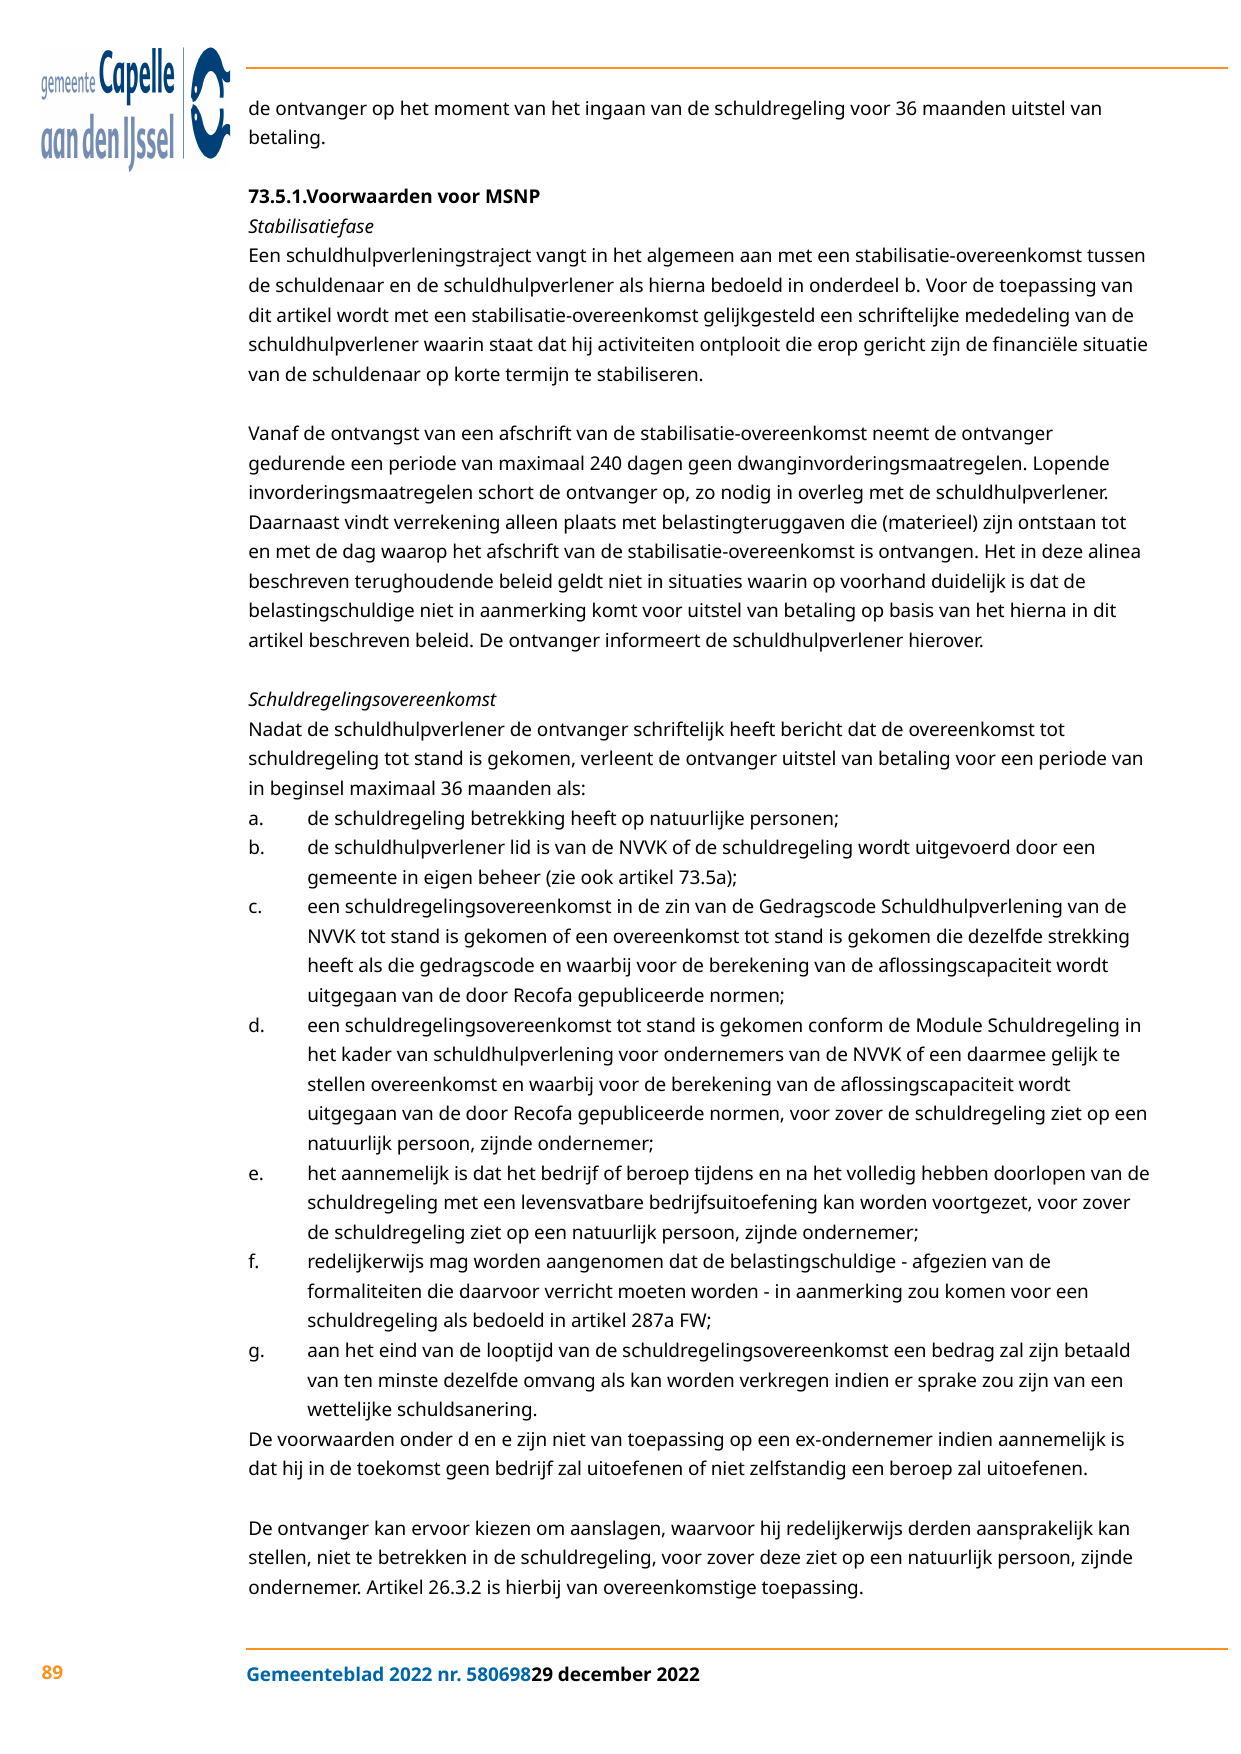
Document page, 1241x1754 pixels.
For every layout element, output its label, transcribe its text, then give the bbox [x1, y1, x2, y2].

text Nadat de schuldhulpverlener de ontvanger schriftelijk heeft bericht dat de overeenkomst tot schuldregeling tot stand is gekomen, verleent de ontvanger uitstel van betaling voor een periode van in beginsel maximaal 36 maanden als: [248, 716, 1152, 801]
text Stabilisatiefase [248, 213, 1152, 239]
list de schuldregeling betrekking heeft op natuurlijke personen; [248, 805, 1152, 831]
list het aannemelijk is dat het bedrijf of beroep tijdens en na het volledig hebben doorlopen van de schuldregeling met een levensvatbare bedrijfsuitoefening kan worden voortgezet, voor zover de schuldregeling ziet op een natuurlijk persoon, zijnde ondernemer; [248, 1160, 1152, 1245]
list een schuldregelingsovereenkomst in de zin van de Gedragscode Schuldhulpverlening van de NVVK tot stand is gekomen of een overeenkomst tot stand is gekomen die dezelfde strekking heeft als die gedragscode en waarbij voor de berekening van de aflossingscapaciteit wordt uitgegaan van de door Recofa gepubliceerde normen; [248, 893, 1152, 1008]
list de schuldhulpverlener lid is van de NVVK of de schuldregeling wordt uitgevoerd door een gemeente in eigen beheer (zie ook artikel 73.5a); [248, 834, 1152, 890]
text 73.5.1.Voorwaarden voor MSNP [248, 183, 1152, 209]
text Een schuldhulpverleningstraject vangt in het algemeen aan met een stabilisatie-overeenkomst tussen de schuldenaar en de schuldhulpverlener als hierna bedoeld in onderdeel b. Voor de toepassing van dit artikel wordt met een stabilisatie-overeenkomst gelijkgesteld een schriftelijke mededeling van de schuldhulpverlener waarin staat dat hij activiteiten ontplooit die erop gericht zijn de financiële situatie van de schuldenaar op korte termijn te stabiliseren. [248, 243, 1152, 387]
list aan het eind van de looptijd van de schuldregelingsovereenkomst een bedrag zal zijn betaald van ten minste dezelfde omvang als kan worden verkregen indien er sprake zou zijn van een wettelijke schuldsanering. [248, 1337, 1152, 1422]
list redelijkerwijs mag worden aangenomen dat de belastingschuldige - afgezien van de formaliteiten die daarvoor verricht moeten worden - in aanmerking zou komen voor een schuldregeling als bedoeld in artikel 287a FW; [248, 1248, 1152, 1333]
text De ontvanger kan ervoor kiezen om aanslagen, waarvoor hij redelijkerwijs derden aansprakelijk kan stellen, niet te betrekken in de schuldregeling, voor zover deze ziet op een natuurlijk persoon, zijnde ondernemer. Artikel 26.3.2 is hierbij van overeenkomstige toepassing. [248, 1515, 1152, 1600]
text de ontvanger op het moment van het ingaan van de schuldregeling voor 36 maanden uitstel van betaling. [248, 95, 1152, 150]
text De voorwaarden onder d en e zijn niet van toepassing op een ex-ondernemer indien aannemelijk is dat hij in de toekomst geen bedrijf zal uitoefenen of niet zelfstandig een beroep zal uitoefenen. [248, 1426, 1152, 1481]
list een schuldregelingsovereenkomst tot stand is gekomen conform de Module Schuldregeling in het kader van schuldhulpverlening voor ondernemers van de NVVK of een daarmee gelijk te stellen overeenkomst en waarbij voor de berekening van de aflossingscapaciteit wordt uitgegaan van de door Recofa gepubliceerde normen, voor zover de schuldregeling ziet op een natuurlijk persoon, zijnde ondernemer; [248, 1012, 1152, 1156]
picture [41, 47, 231, 172]
text Vanaf de ontvangst van een afschrift van de stabilisatie-overeenkomst neemt de ontvanger gedurende een periode van maximaal 240 dagen geen dwanginvorderingsmaatregelen. Lopende invorderingsmaatregelen schort de ontvanger op, zo nodig in overleg met de schuldhulpverlener. Daarnaast vindt verrekening alleen plaats met belastingteruggaven die (materieel) zijn ontstaan tot en met de dag waarop het afschrift van de stabilisatie-overeenkomst is ontvangen. Het in deze alinea beschreven terughoudende beleid geldt niet in situaties waarin op voorhand duidelijk is dat de belastingschuldige niet in aanmerking komt voor uitstel van betaling op basis van het hierna in dit artikel beschreven beleid. De ontvanger informeert de schuldhulpverlener hierover. [248, 420, 1152, 653]
text Schuldregelingsovereenkomst [248, 686, 1152, 712]
